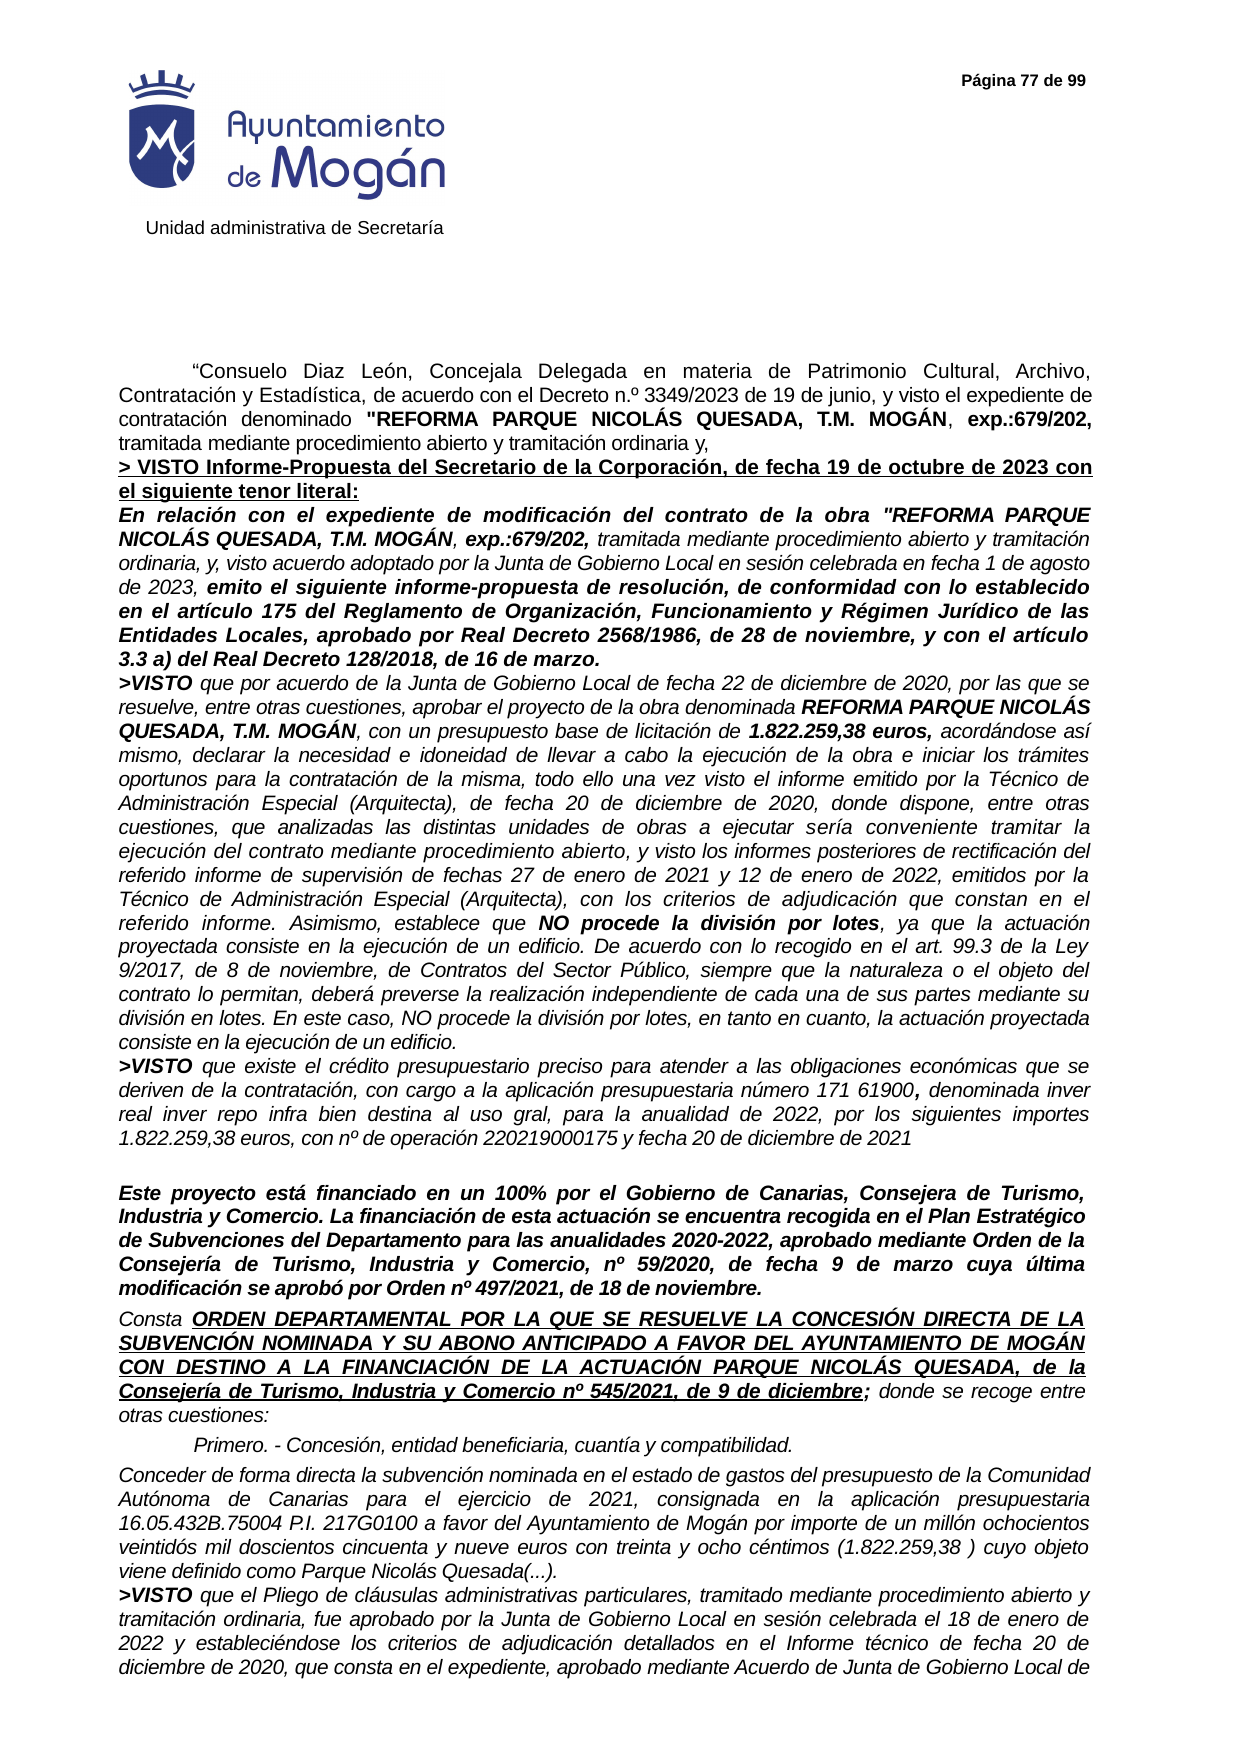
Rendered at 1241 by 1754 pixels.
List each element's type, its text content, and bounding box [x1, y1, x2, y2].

text Consta ORDEN DEPARTAMENTAL POR LA QUE SE RESUELVE LA CONCESIÓN DIRECTA DE LA SUBVENCIÓN NOMINADA Y SU ABONO ANTICIPADO A FAVOR DEL AYUNTAMIENTO DE MOGÁN CON DESTINO A LA FINANCIACIÓN DE LA ACTUACIÓN PARQUE NICOLÁS QUESADA, de la Consejería de Turismo, Industria y Comercio nº 545/2021, de 9 de diciembre; donde se recoge entre otras cuestiones: [118, 1307, 1088, 1426]
text Conceder de forma directa la subvención nominada en el estado de gastos del presupuesto de la Comunidad Autónoma de Canarias para el ejercicio de 2021, consignada en la aplicación presupuestaria 16.05.432B.75004 P.I. 217G0100 a favor del Ayuntamiento de Mogán por importe de un millón ochocientos veintidós mil doscientos cincuenta y nueve euros con treinta y ocho céntimos (1.822.259,38 ) cuyo objeto viene definido como Parque Nicolás Quesada(...). [118, 1463, 1092, 1583]
text “Consuelo Diaz León, Concejala Delegada en materia de Patrimonio Cultural, Archivo, Contratación y Estadística, de acuerdo con el Decreto n.º 3349/2023 de 19 de junio, y visto el expediente de contratación denominado "REFORMA PARQUE NICOLÁS QUESADA, T.M. MOGÁN, exp.:679/202, tramitada mediante procedimiento abierto y tramitación ordinaria y, [118, 359, 1092, 455]
text Este proyecto está financiado en un 100% por el Gobierno de Canarias, Consejera de Turismo, Industria y Comercio. La financiación de esta actuación se encuentra recogida en el Plan Estratégico de Subvenciones del Departamento para las anualidades 2020-2022, aprobado mediante Orden de la Consejería de Turismo, Industria y Comercio, nº 59/2020, de fecha 9 de marzo cuya última modificación se aprobó por Orden nº 497/2021, de 18 de noviembre. [118, 1180, 1088, 1300]
text >VISTO que existe el crédito presupuestario preciso para atender a las obligaciones económicas que se deriven de la contratación, con cargo a la aplicación presupuestaria número 171 61900, denominada inver real inver repo infra bien destina al uso gral, para la anualidad de 2022, por los siguientes importes 1.822.259,38 euros, con nº de operación 220219000175 y fecha 20 de diciembre de 2021 [118, 1054, 1092, 1150]
picture [128, 70, 445, 206]
text >VISTO que por acuerdo de la Junta de Gobierno Local de fecha 22 de diciembre de 2020, por las que se resuelve, entre otras cuestiones, aprobar el proyecto de la obra denominada REFORMA PARQUE NICOLÁS QUESADA, T.M. MOGÁN, con un presupuesto base de licitación de 1.822.259,38 euros, acordándose así mismo, declarar la necesidad e idoneidad de llevar a cabo la ejecución de la obra e iniciar los trámites oportunos para la contratación de la misma, todo ello una vez visto el informe emitido por la Técnico de Administración Especial (Arquitecta), de fecha 20 de diciembre de 2020, donde dispone, entre otras cuestiones, que analizadas las distintas unidades de obras a ejecutar sería conveniente tramitar la ejecución del contrato mediante procedimiento abierto, y visto los informes posteriores de rectificación del referido informe de supervisión de fechas 27 de enero de 2021 y 12 de enero de 2022, emitidos por la Técnico de Administración Especial (Arquitecta), con los criterios de adjudicación que constan en el referido informe. Asimismo, establece que NO procede la división por lotes, ya que la actuación proyectada consiste en la ejecución de un edificio. De acuerdo con lo recogido en el art. 99.3 de la Ley 9/2017, de 8 de noviembre, de Contratos del Sector Público, siempre que la naturaleza o el objeto del contrato lo permitan, deberá preverse la realización independiente de cada una de sus partes mediante su división en lotes. En este caso, NO procede la división por lotes, en tanto en cuanto, la actuación proyectada consiste en la ejecución de un edificio. [118, 671, 1092, 1054]
text > VISTO Informe-Propuesta del Secretario de la Corporación, de fecha 19 de octubre de 2023 con [118, 455, 1092, 476]
text En relación con el expediente de modificación del contrato de la obra "REFORMA PARQUE NICOLÁS QUESADA, T.M. MOGÁN, exp.:679/202, tramitada mediante procedimiento abierto y tramitación ordinaria, y, visto acuerdo adoptado por la Junta de Gobierno Local en sesión celebrada en fecha 1 de agosto de 2023, emito el siguiente informe-propuesta de resolución, de conformidad con lo establecido en el artículo 175 del Reglamento de Organización, Funcionamiento y Régimen Jurídico de las Entidades Locales, aprobado por Real Decreto 2568/1986, de 28 de noviembre, y con el artículo 3.3 a) del Real Decreto 128/2018, de 16 de marzo. [118, 503, 1092, 671]
text Primero. - Concesión, entidad beneficiaria, cuantía y compatibilidad. [193, 1433, 1005, 1457]
text el siguiente tenor literal: [118, 477, 1092, 503]
text >VISTO que el Pliego de cláusulas administrativas particulares, tramitado mediante procedimiento abierto y tramitación ordinaria, fue aprobado por la Junta de Gobierno Local en sesión celebrada el 18 de enero de 2022 y estableciéndose los criterios de adjudicación detallados en el Informe técnico de fecha 20 de diciembre de 2020, que consta en el expediente, aprobado mediante Acuerdo de Junta de Gobierno Local de [118, 1583, 1092, 1679]
